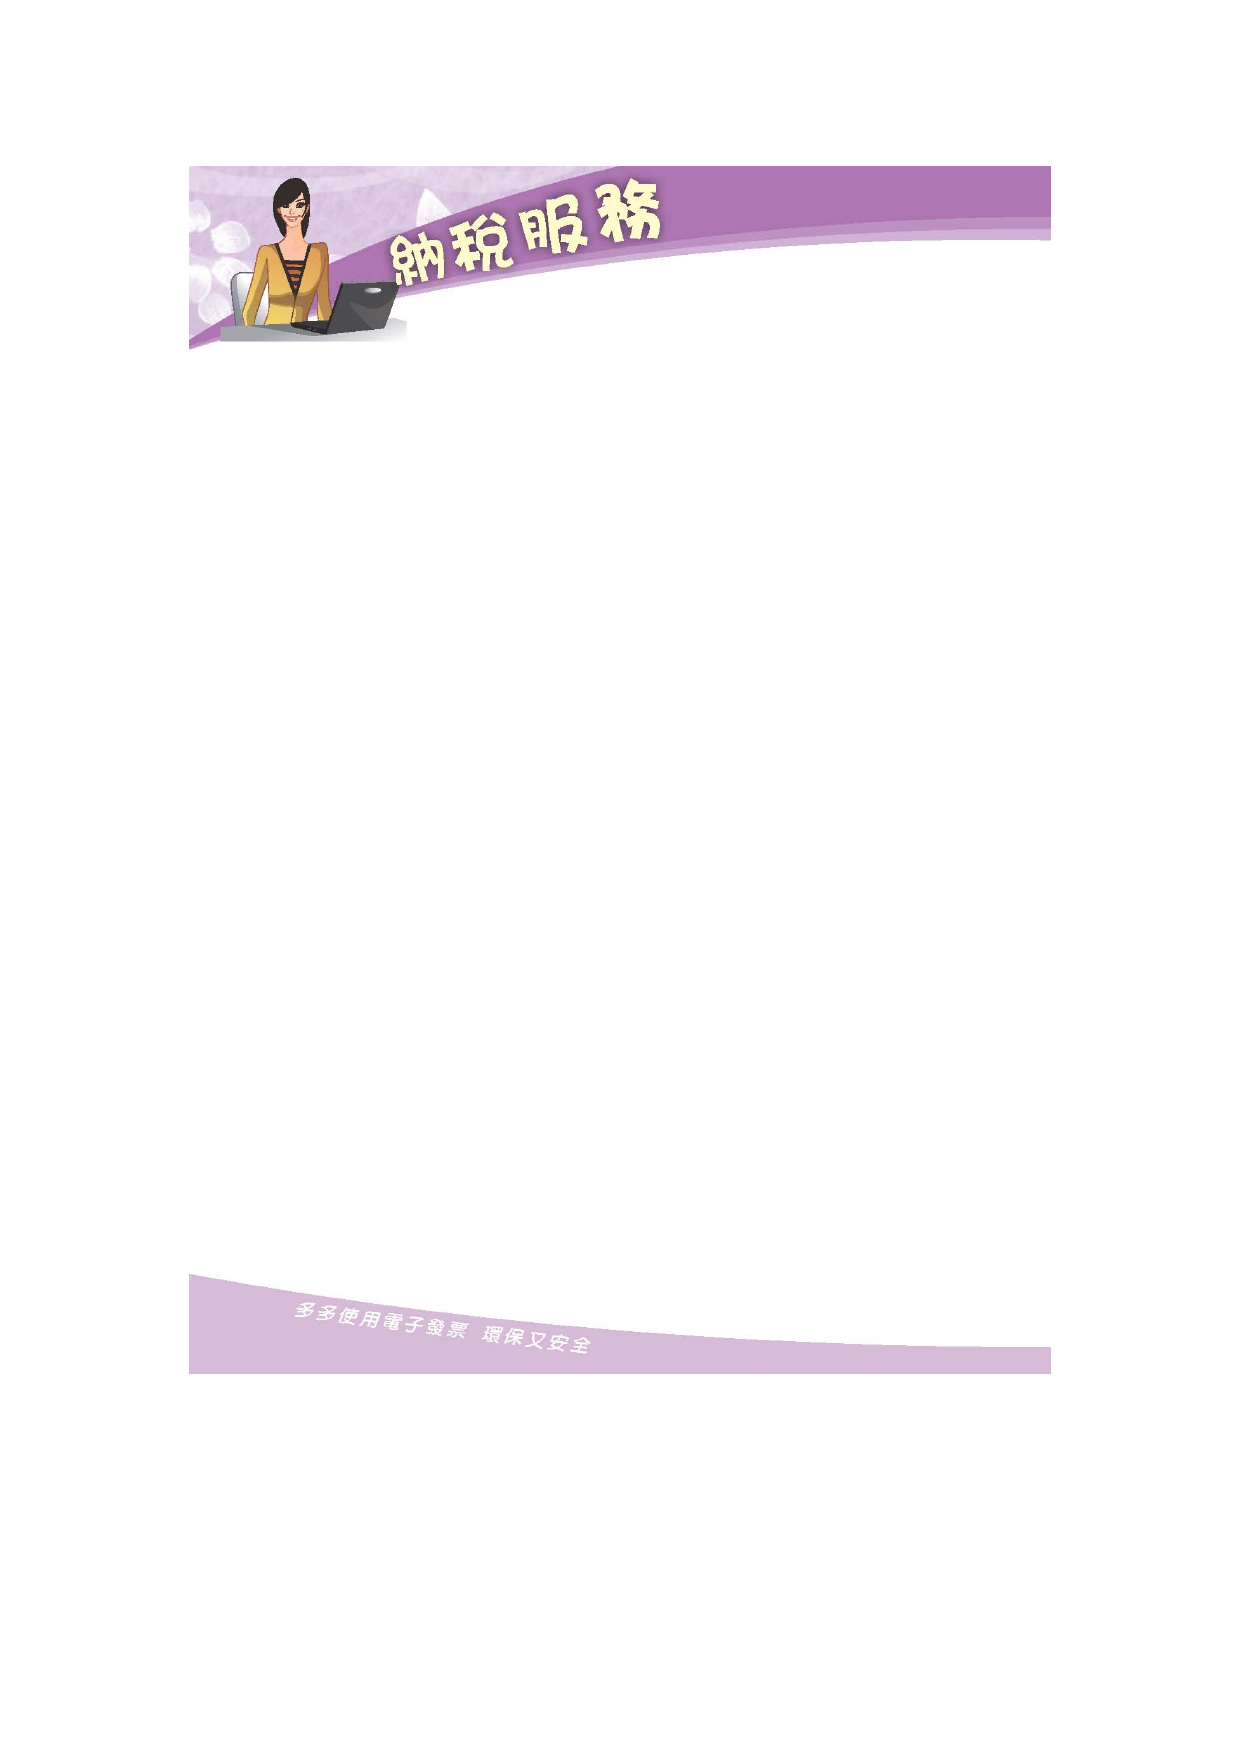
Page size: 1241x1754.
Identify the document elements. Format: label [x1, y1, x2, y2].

picture [189, 166, 1051, 1374]
